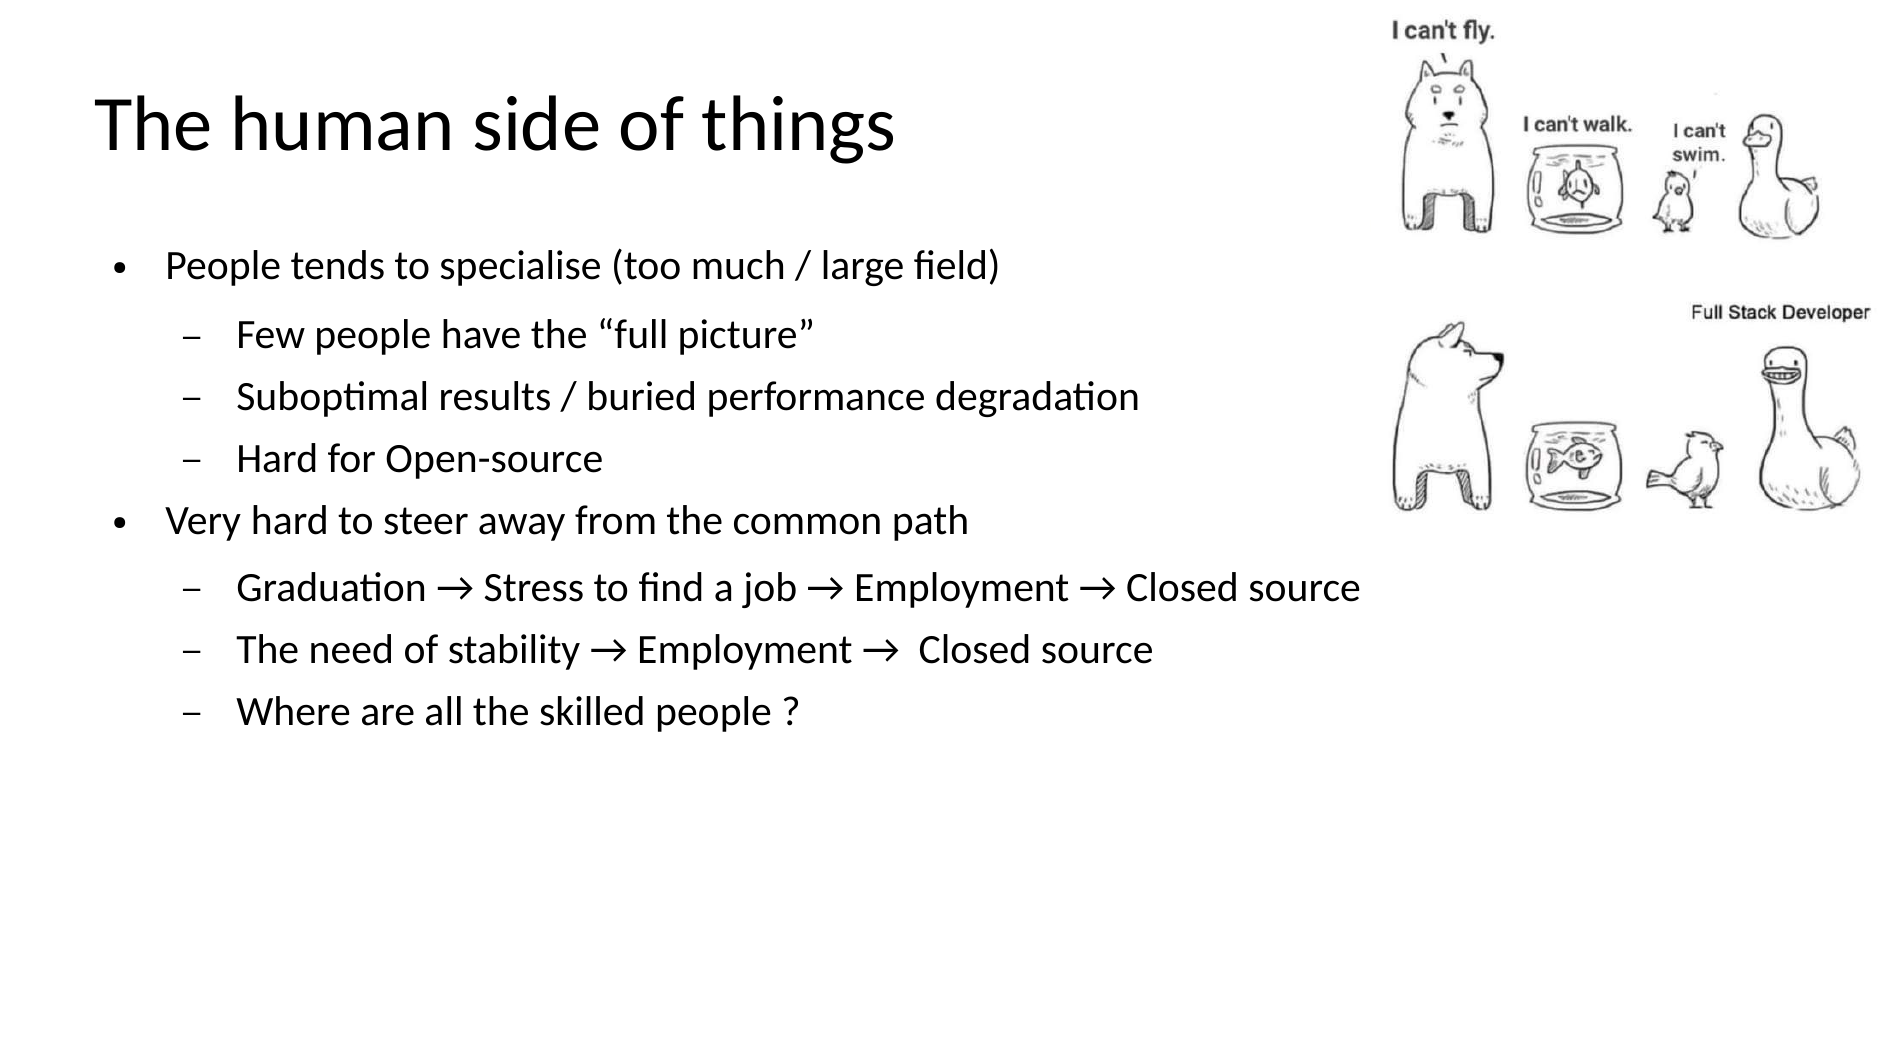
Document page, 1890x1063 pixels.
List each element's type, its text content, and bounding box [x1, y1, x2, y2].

title The human side of things [94, 42, 1370, 220]
list People tends to specialise (too much / large field) Few people have the “full picture” Suboptimal results / buried performance degradation Hard for Open-source Very hard to steer away from the common path Graduation → Stress to find a job → Employment → Closed source The need of stability → Employment → Closed source Where are all the skilled people ? [94, 248, 1890, 957]
picture [1370, 0, 1889, 520]
